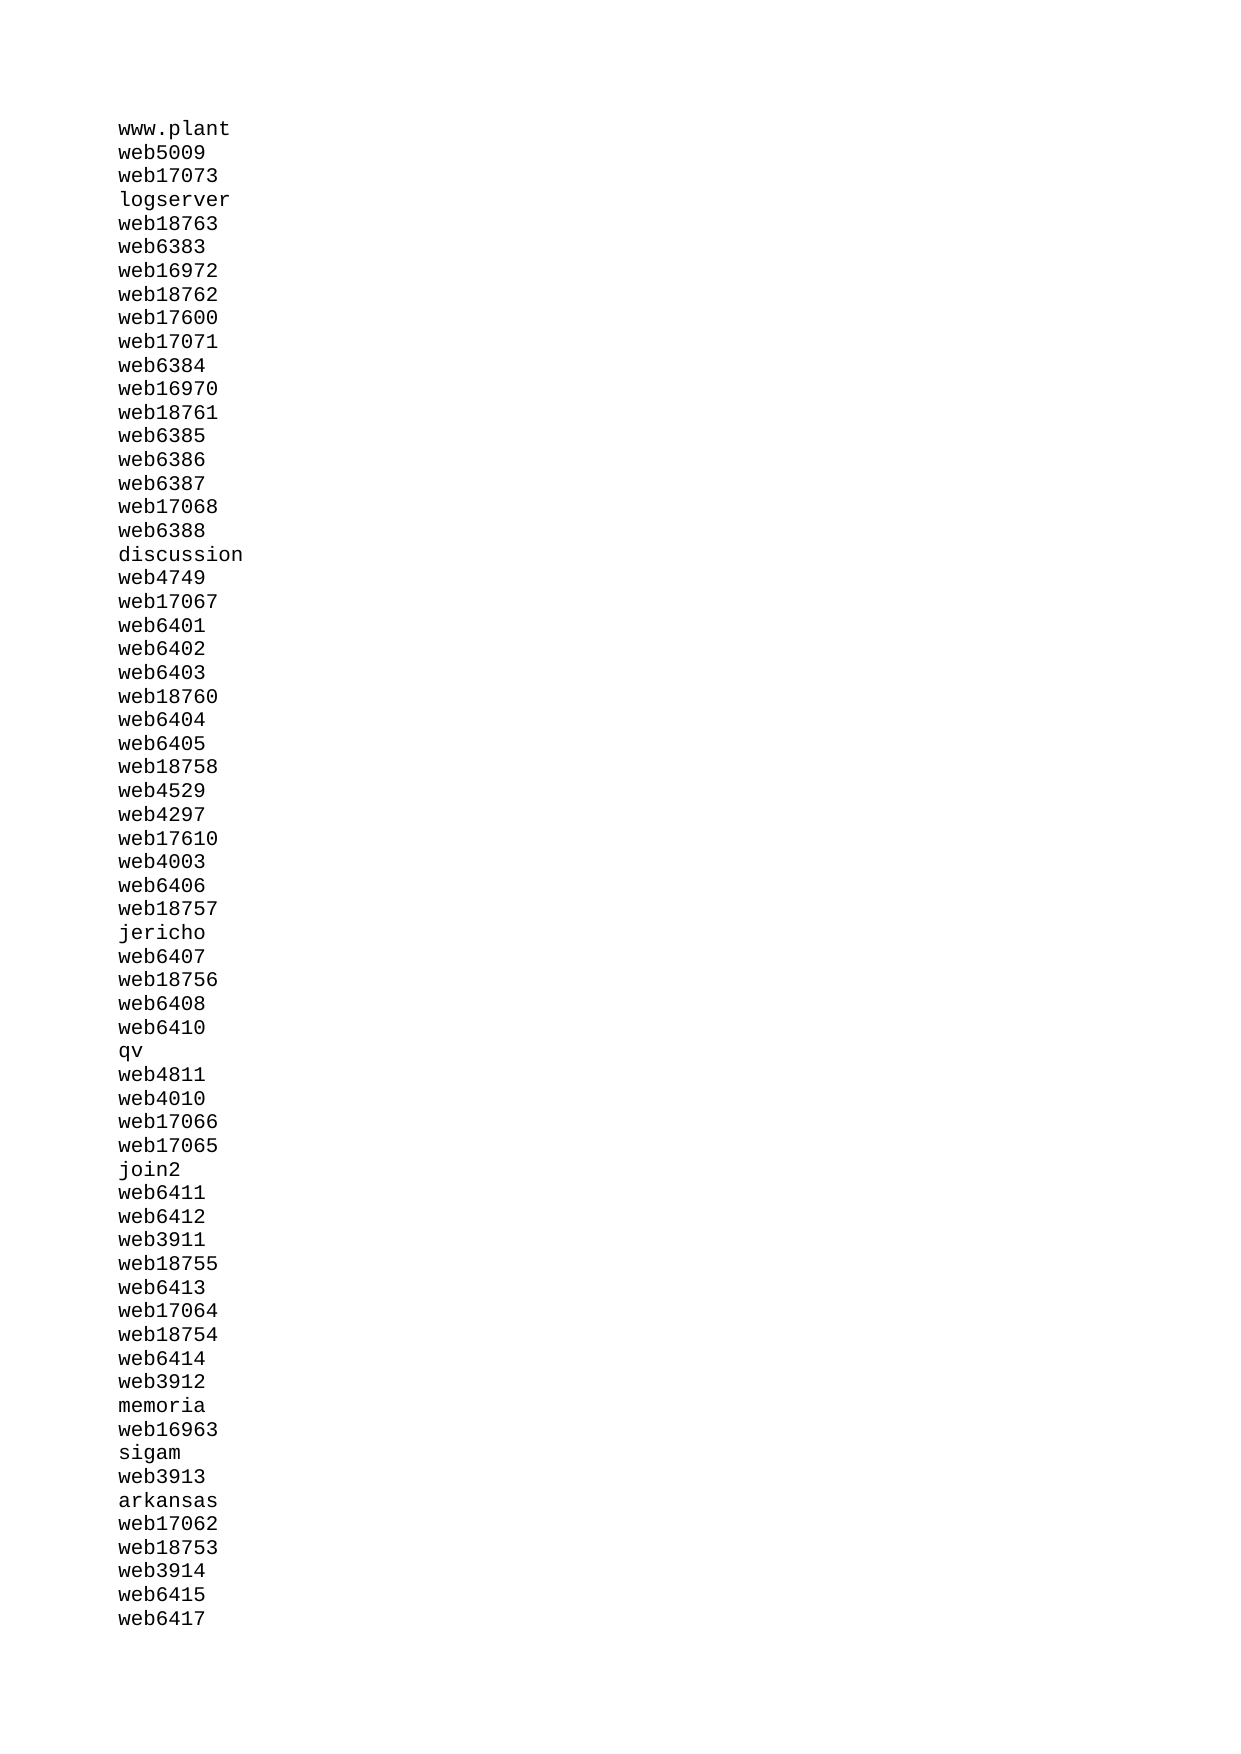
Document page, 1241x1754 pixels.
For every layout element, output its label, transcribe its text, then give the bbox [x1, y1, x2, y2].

text web17062 [118, 1513, 1122, 1537]
text web16963 [118, 1419, 1122, 1442]
text web6414 [118, 1348, 1122, 1371]
text web6410 [118, 1017, 1122, 1040]
text web6402 [118, 638, 1122, 662]
text web17610 [118, 827, 1122, 851]
text web6406 [118, 875, 1122, 898]
text web6412 [118, 1206, 1122, 1229]
text www.plant [118, 118, 1122, 142]
text web17071 [118, 331, 1122, 354]
text web3912 [118, 1371, 1122, 1395]
text memoria [118, 1395, 1122, 1419]
text web18760 [118, 686, 1122, 709]
text web6415 [118, 1584, 1122, 1608]
text web16972 [118, 260, 1122, 284]
text web6386 [118, 449, 1122, 473]
text web17064 [118, 1300, 1122, 1324]
text web4811 [118, 1064, 1122, 1088]
text web18758 [118, 757, 1122, 780]
text web16970 [118, 378, 1122, 402]
text web18761 [118, 402, 1122, 426]
text web17068 [118, 496, 1122, 520]
text web6407 [118, 946, 1122, 969]
text web3911 [118, 1229, 1122, 1253]
text web6413 [118, 1277, 1122, 1300]
text web18763 [118, 213, 1122, 236]
text web17065 [118, 1135, 1122, 1158]
text web6404 [118, 709, 1122, 733]
text web3913 [118, 1466, 1122, 1489]
text web6387 [118, 473, 1122, 496]
text web18754 [118, 1324, 1122, 1348]
text web4003 [118, 851, 1122, 875]
text web18753 [118, 1537, 1122, 1561]
text web17067 [118, 591, 1122, 615]
text web6384 [118, 354, 1122, 378]
text web4297 [118, 804, 1122, 827]
text join2 [118, 1158, 1122, 1182]
text web18762 [118, 284, 1122, 307]
text qv [118, 1040, 1122, 1064]
text web6385 [118, 426, 1122, 449]
text web17066 [118, 1111, 1122, 1135]
text web18756 [118, 969, 1122, 993]
text sigam [118, 1442, 1122, 1466]
text web18755 [118, 1253, 1122, 1277]
text web5009 [118, 142, 1122, 165]
text web4749 [118, 567, 1122, 591]
text web6408 [118, 993, 1122, 1017]
text web6401 [118, 615, 1122, 638]
text web6411 [118, 1182, 1122, 1206]
text web6417 [118, 1608, 1122, 1631]
text web17600 [118, 307, 1122, 331]
text jericho [118, 922, 1122, 946]
text web6403 [118, 662, 1122, 686]
text web18757 [118, 898, 1122, 922]
text web6405 [118, 733, 1122, 757]
text web6388 [118, 520, 1122, 544]
text web6383 [118, 236, 1122, 260]
text arkansas [118, 1489, 1122, 1513]
text web17073 [118, 165, 1122, 189]
text discussion [118, 544, 1122, 567]
text logserver [118, 189, 1122, 213]
text web3914 [118, 1561, 1122, 1584]
text web4010 [118, 1088, 1122, 1111]
text web4529 [118, 780, 1122, 804]
